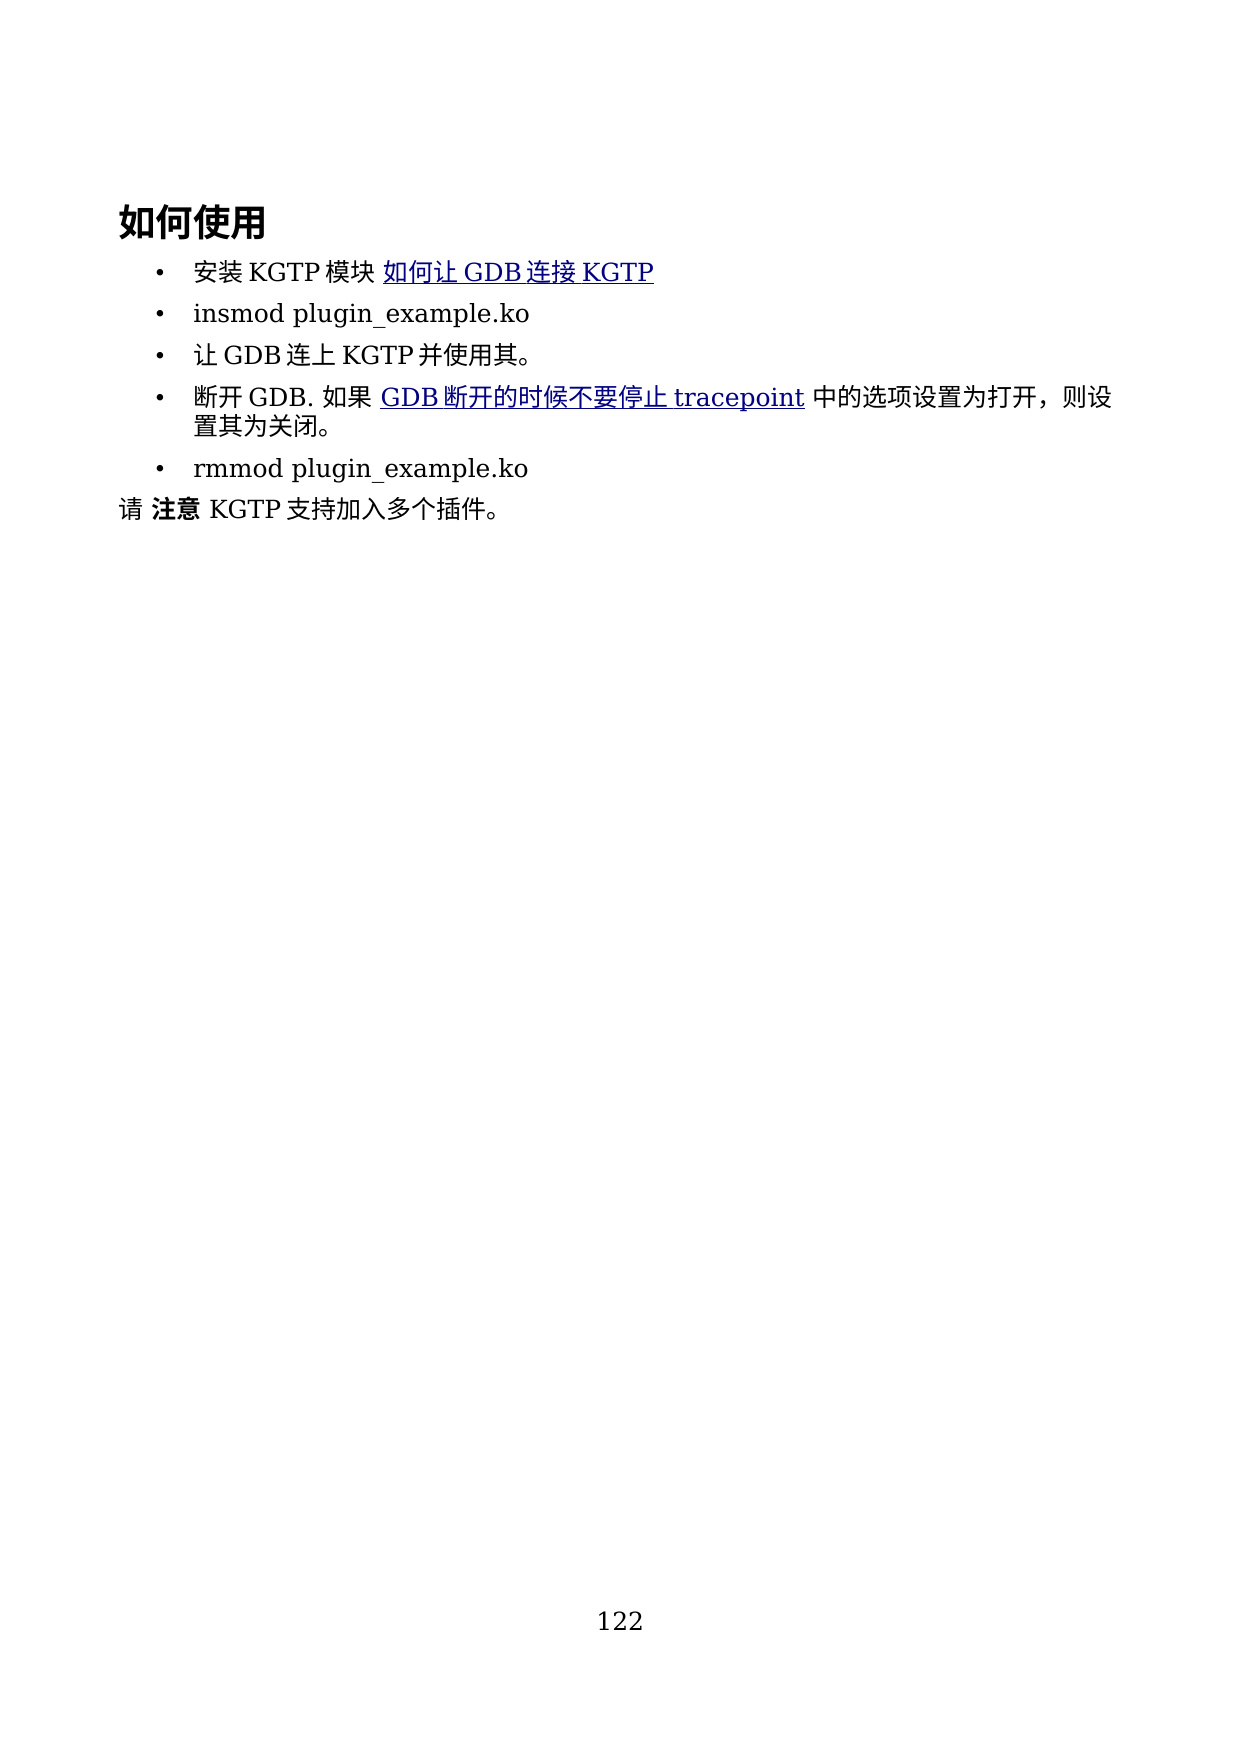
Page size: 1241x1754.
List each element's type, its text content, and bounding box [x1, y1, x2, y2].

list 安装KGTP模块 如何让GDB连接KGTP [156, 258, 1122, 287]
list rmmod plugin_example.ko [156, 454, 1122, 483]
subtitle 如何使用 [118, 202, 1122, 245]
text 请 注意 KGTP支持加入多个插件。 [118, 495, 1122, 524]
list insmod plugin_example.ko [156, 299, 1122, 329]
list 让GDB连上KGTP并使用其。 [156, 341, 1122, 370]
list 断开GDB. 如果 GDB断开的时候不要停止tracepoint 中的选项设置为打开，则设置其为关闭。 [156, 383, 1122, 441]
